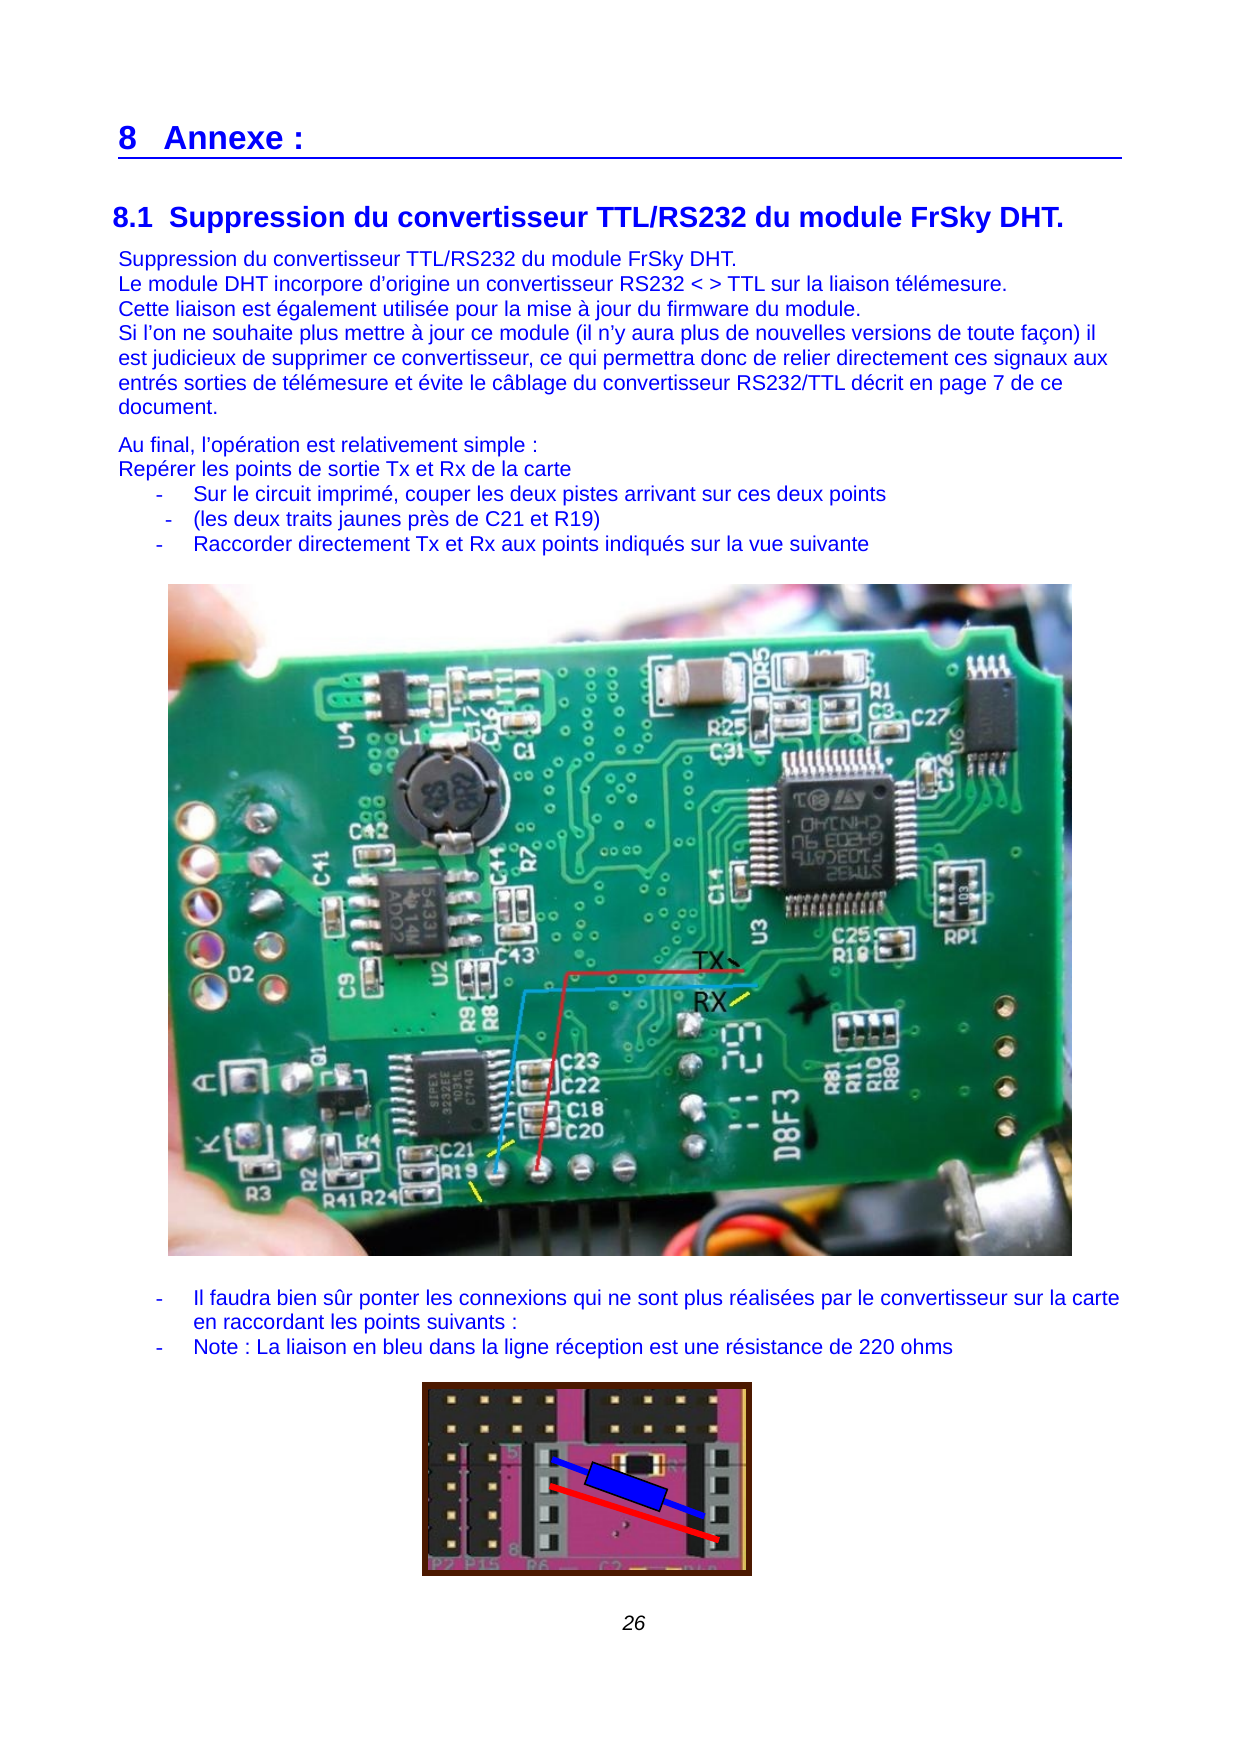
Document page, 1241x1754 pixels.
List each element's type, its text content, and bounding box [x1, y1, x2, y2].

text Le module DHT incorpore d’origine un convertisseur RS232 < > TTL sur la liaison télémesure. [118, 271, 1122, 296]
subtitle 8 Annexe : [118, 118, 1122, 157]
picture [166, 581, 1074, 1259]
list Sur le circuit imprimé, couper les deux pistes arrivant sur ces deux points [156, 481, 1122, 506]
text Si l’on ne souhaite plus mettre à jour ce module (il n’y aura plus de nouvelles versions de toute façon) il est judicieux de supprimer ce convertisseur, ce qui permettra donc de relier directement ces signaux aux entrés sorties de télémesure et évite le câblage du convertisseur RS232/TTL décrit en page 7 de ce document. [118, 321, 1122, 419]
text Suppression du convertisseur TTL/RS232 du module FrSky DHT. [118, 246, 1122, 271]
list Raccorder directement Tx et Rx aux points indiqués sur la vue suivante [156, 531, 1122, 556]
text Au final, l’opération est relativement simple : [118, 432, 1122, 456]
list Il faudra bien sûr ponter les connexions qui ne sont plus réalisées par le convertisseur sur la carte en raccordant les points suivants : [156, 1285, 1122, 1334]
list Note : La liaison en bleu dans la ligne réception est une résistance de 220 ohms [156, 1334, 1122, 1359]
text Repérer les points de sortie Tx et Rx de la carte [118, 456, 1122, 481]
picture [428, 1389, 746, 1569]
text Cette liaison est également utilisée pour la mise à jour du firmware du module. [118, 296, 1122, 321]
list (les deux traits jaunes près de C21 et R19) [165, 506, 1122, 531]
subtitle 8.1 Suppression du convertisseur TTL/RS232 du module FrSky DHT. [112, 201, 1122, 234]
